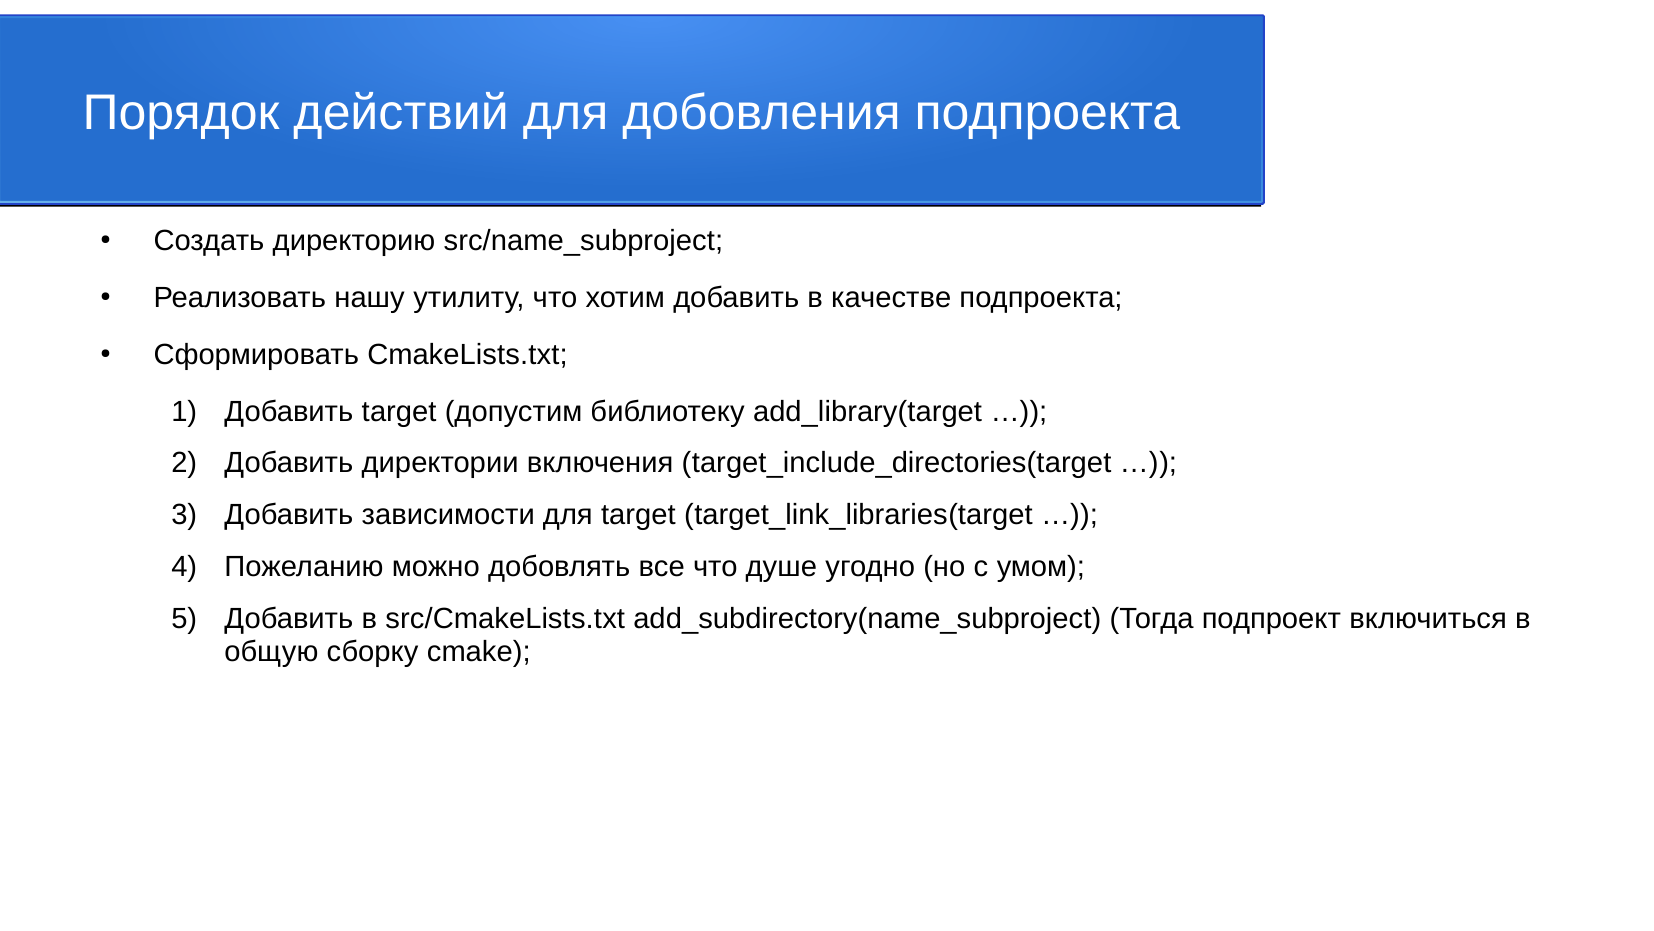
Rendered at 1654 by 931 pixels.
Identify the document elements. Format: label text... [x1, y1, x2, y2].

title Порядок действий для добовления подпроекта [82, 35, 1235, 189]
list Создать директорию src/name_subproject; Реализовать нашу утилиту, что хотим добавить в качестве подпроекта; Сформировать CmakeLists.txt; Добавить target (допустим библиотеку add_library(target …)); Добавить директории включения (target_include_directories(target …)); Добавить зависимости для target (target_link_libraries(target …)); Пожеланию можно добовлять все что душе угодно (но с умом); Добавить в src/CmakeLists.txt add_subdirectory(name_subproject) (Тогда подпроект включиться в общую сборку cmake); [82, 224, 1571, 764]
